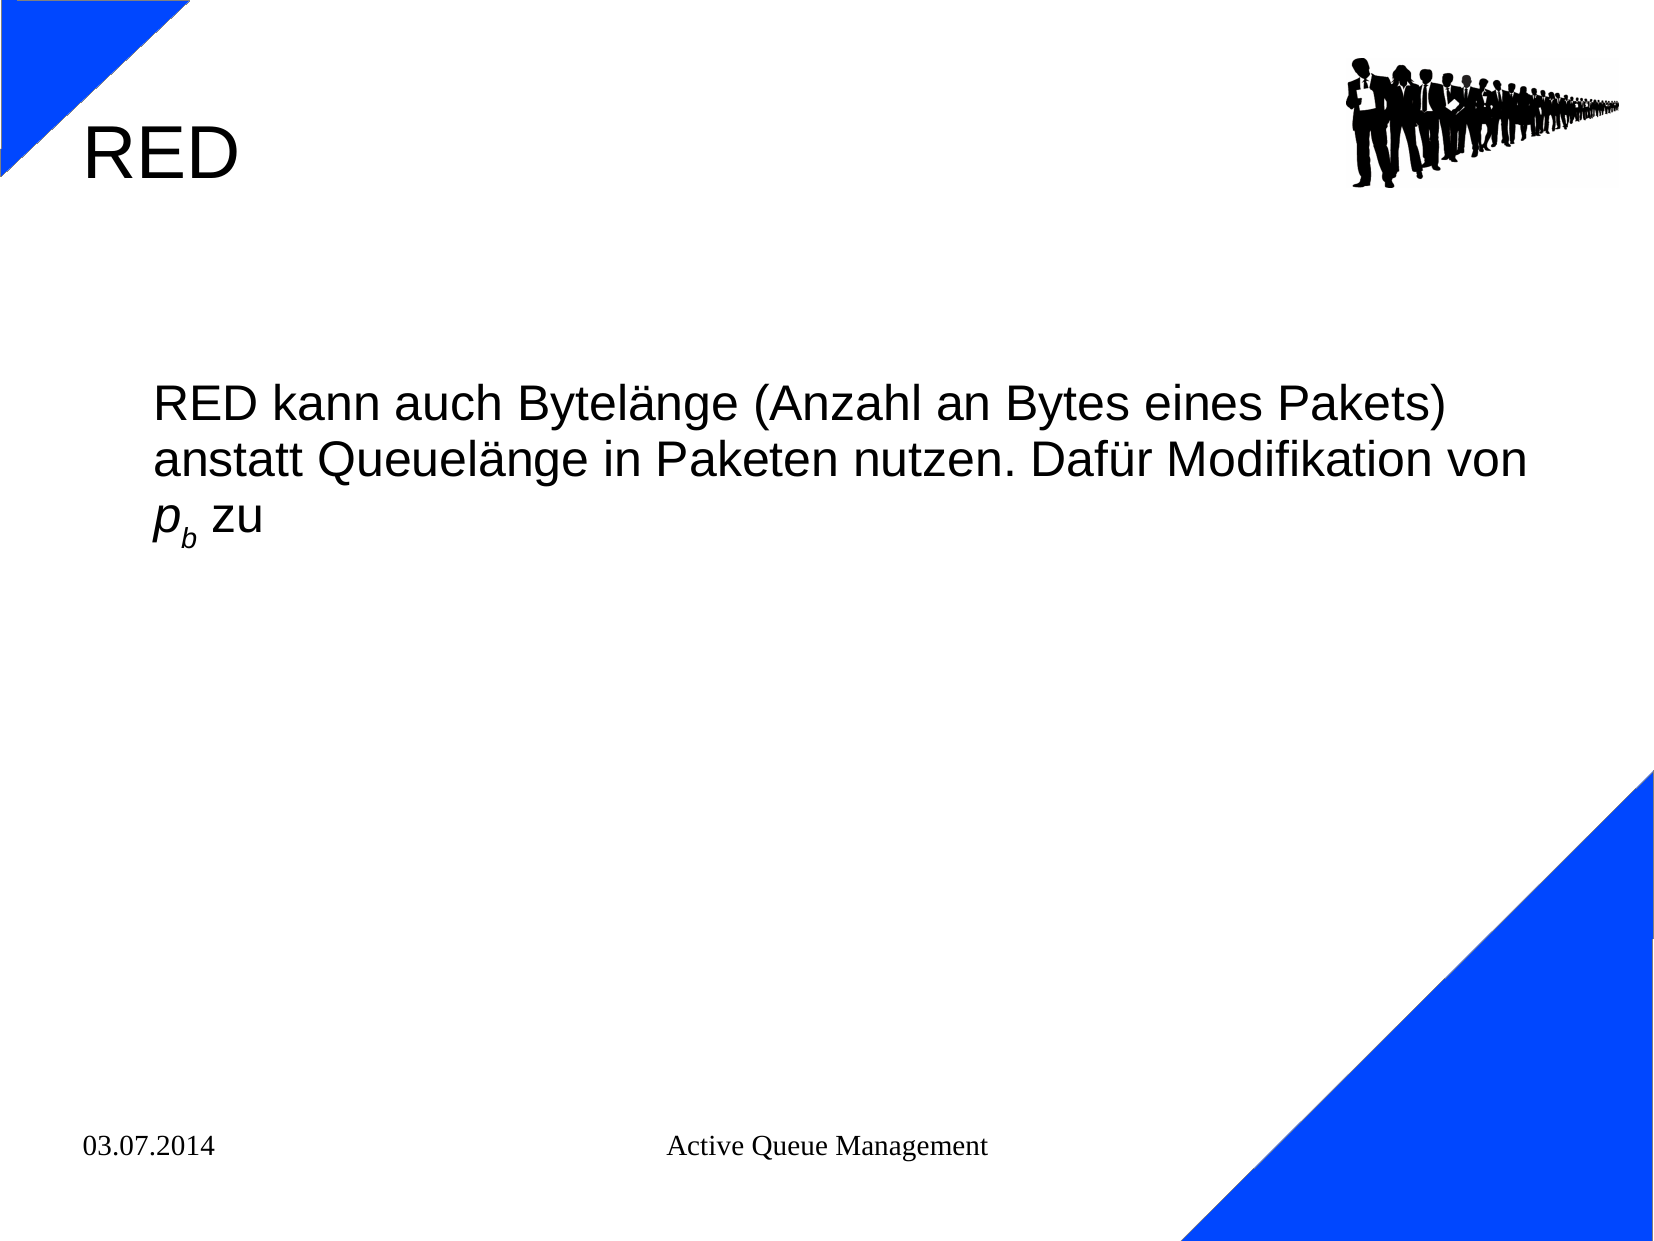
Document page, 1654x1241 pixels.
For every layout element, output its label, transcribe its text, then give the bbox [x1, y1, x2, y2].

text_box [1180, 770, 1654, 1241]
text_box [0, 0, 190, 177]
title RED [82, 49, 1571, 257]
list RED kann auch Bytelänge (Anzahl an Bytes eines Pakets) anstatt Queuelänge in Paketen nutzen. Dafür Modifikation von pb zu [82, 290, 1571, 1109]
picture [1346, 58, 1619, 188]
